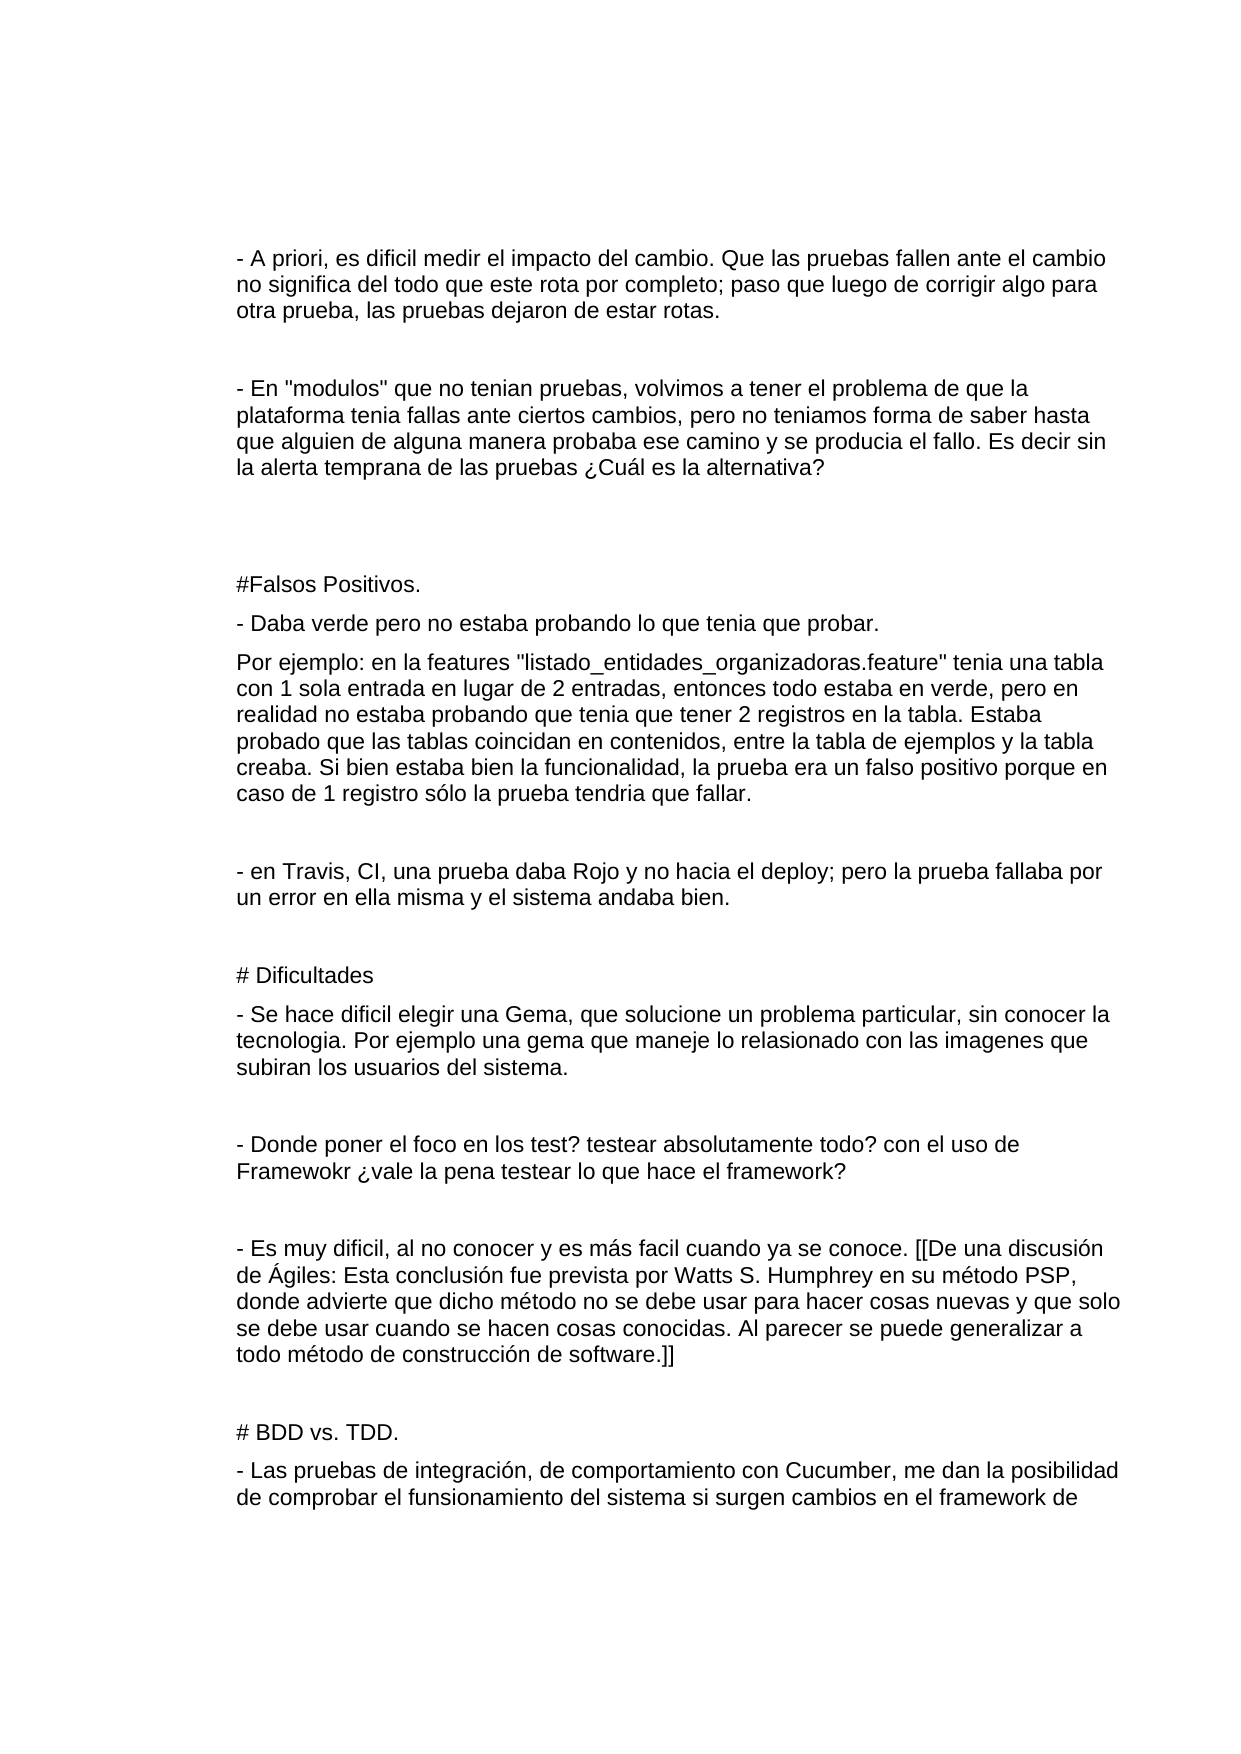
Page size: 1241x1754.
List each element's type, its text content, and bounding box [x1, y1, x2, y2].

text - Donde poner el foco en los test? testear absolutamente todo? con el uso de Framewokr ¿vale la pena testear lo que hace el framework? [236, 1131, 1122, 1184]
text # BDD vs. TDD. [236, 1418, 1122, 1445]
text - A priori, es dificil medir el impacto del cambio. Que las pruebas fallen ante el cambio no significa del todo que este rota por completo; paso que luego de corrigir algo para otra prueba, las pruebas dejaron de estar rotas. [236, 245, 1122, 324]
text - en Travis, CI, una prueba daba Rojo y no hacia el deploy; pero la prueba fallaba por un error en ella misma y el sistema andaba bien. [236, 858, 1122, 911]
text - Daba verde pero no estaba probando lo que tenia que probar. [236, 610, 1122, 636]
text - Las pruebas de integración, de comportamiento con Cucumber, me dan la posibilidad de comprobar el funsionamiento del sistema si surgen cambios en el framework de [236, 1457, 1122, 1510]
text - Es muy dificil, al no conocer y es más facil cuando ya se conoce. [[De una discusión de Ágiles: Esta conclusión fue prevista por Watts S. Humphrey en su método PSP, donde advierte que dicho método no se debe usar para hacer cosas nuevas y que solo se debe usar cuando se hacen cosas conocidas. Al parecer se puede generalizar a todo método de construcción de software.]] [236, 1235, 1122, 1367]
text # Dificultades [236, 962, 1122, 988]
text - Se hace dificil elegir una Gema, que solucione un problema particular, sin conocer la tecnologia. Por ejemplo una gema que maneje lo relasionado con las imagenes que subiran los usuarios del sistema. [236, 1001, 1122, 1080]
text - En "modulos" que no tenian pruebas, volvimos a tener el problema de que la plataforma tenia fallas ante ciertos cambios, pero no teniamos forma de saber hasta que alguien de alguna manera probaba ese camino y se producia el fallo. Es decir sin la alerta temprana de las pruebas ¿Cuál es la alternativa? [236, 375, 1122, 481]
text #Falsos Positivos. [236, 571, 1122, 597]
text Por ejemplo: en la features "listado_entidades_organizadoras.feature" tenia una tabla con 1 sola entrada en lugar de 2 entradas, entonces todo estaba en verde, pero en realidad no estaba probando que tenia que tener 2 registros en la tabla. Estaba probado que las tablas coincidan en contenidos, entre la tabla de ejemplos y la tabla creaba. Si bien estaba bien la funcionalidad, la prueba era un falso positivo porque en caso de 1 registro sólo la prueba tendria que fallar. [236, 648, 1122, 807]
